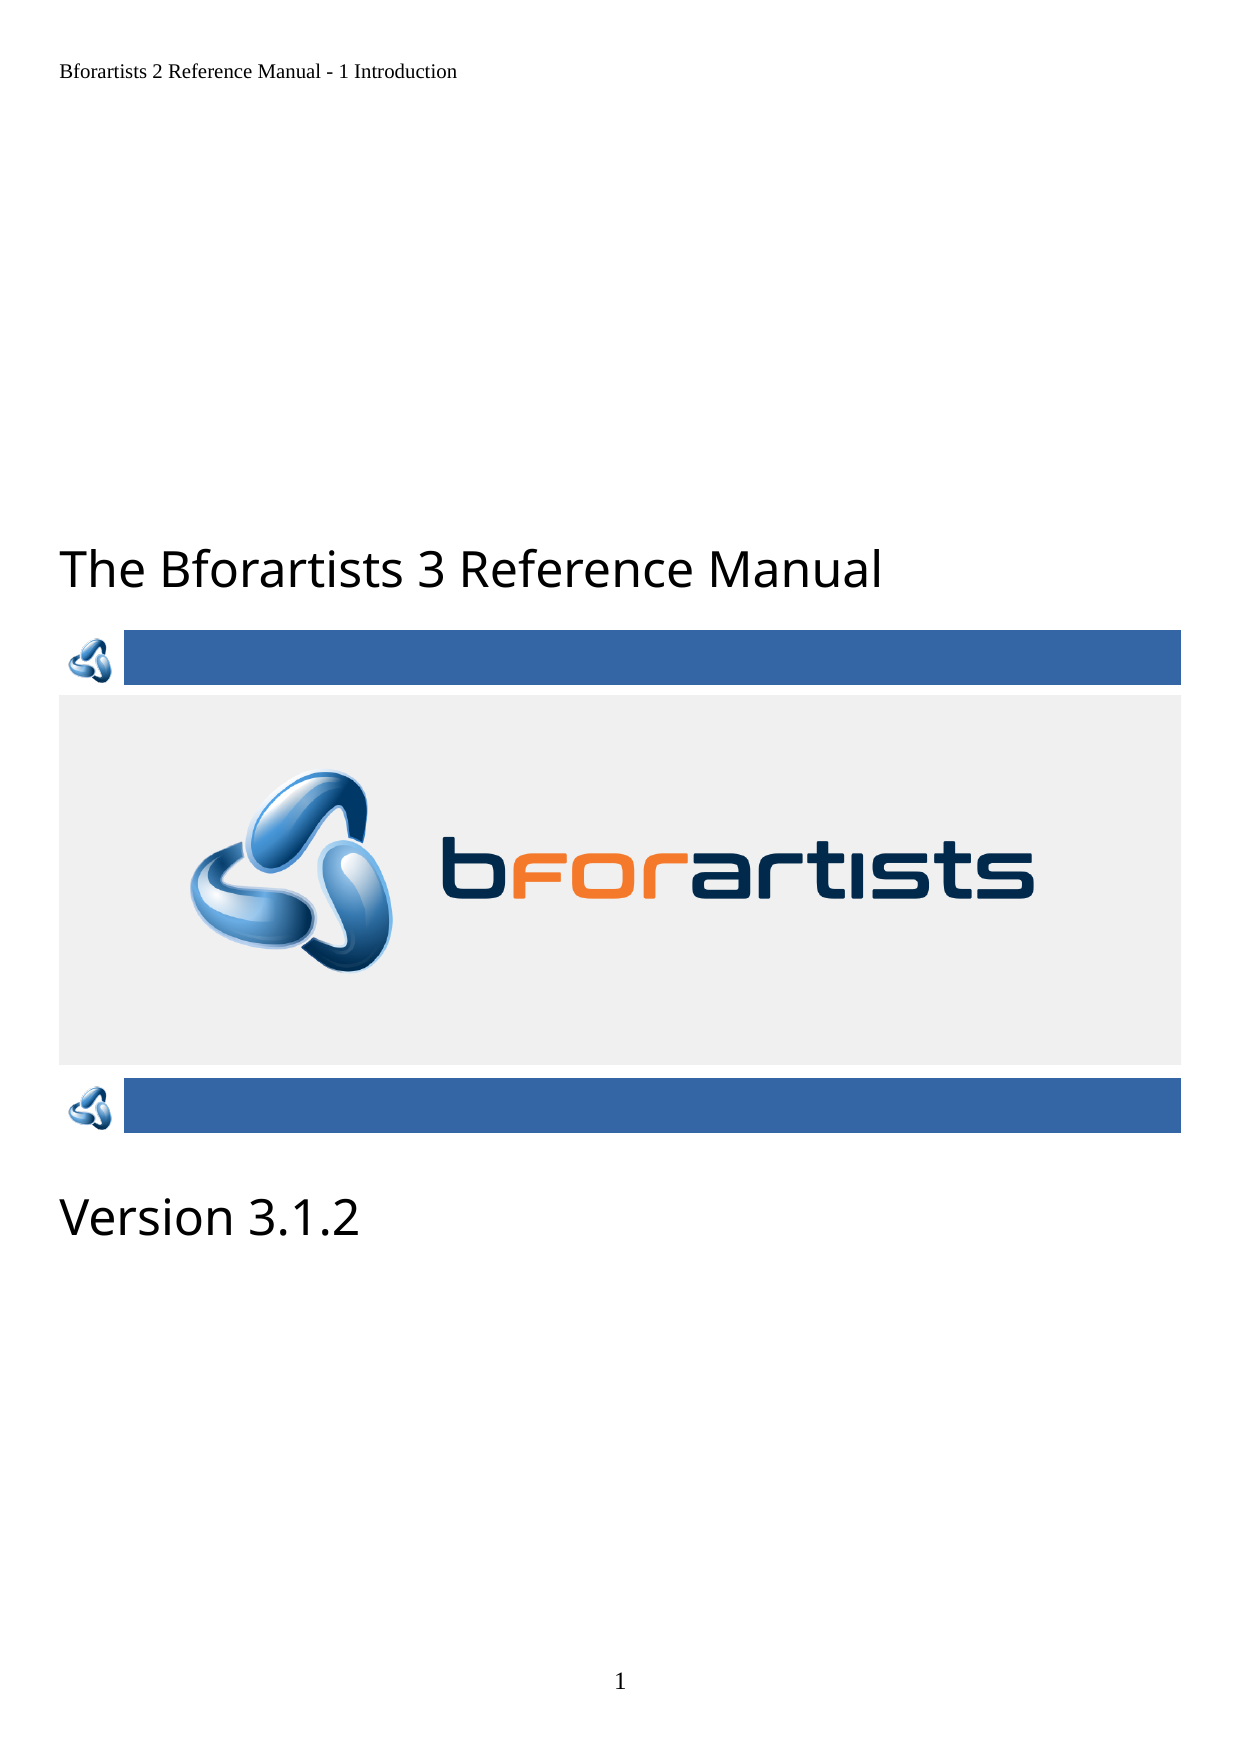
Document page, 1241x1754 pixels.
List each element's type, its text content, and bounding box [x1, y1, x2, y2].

table_header [124, 1078, 1181, 1133]
text Version 3.1.2 [59, 1182, 1181, 1250]
picture [65, 1083, 114, 1133]
picture [59, 695, 1182, 1065]
picture [65, 636, 114, 686]
table_header [124, 630, 1181, 685]
text The Bforartists 3 Reference Manual [59, 534, 1181, 602]
table_header [59, 630, 124, 685]
table_header [59, 1078, 124, 1133]
